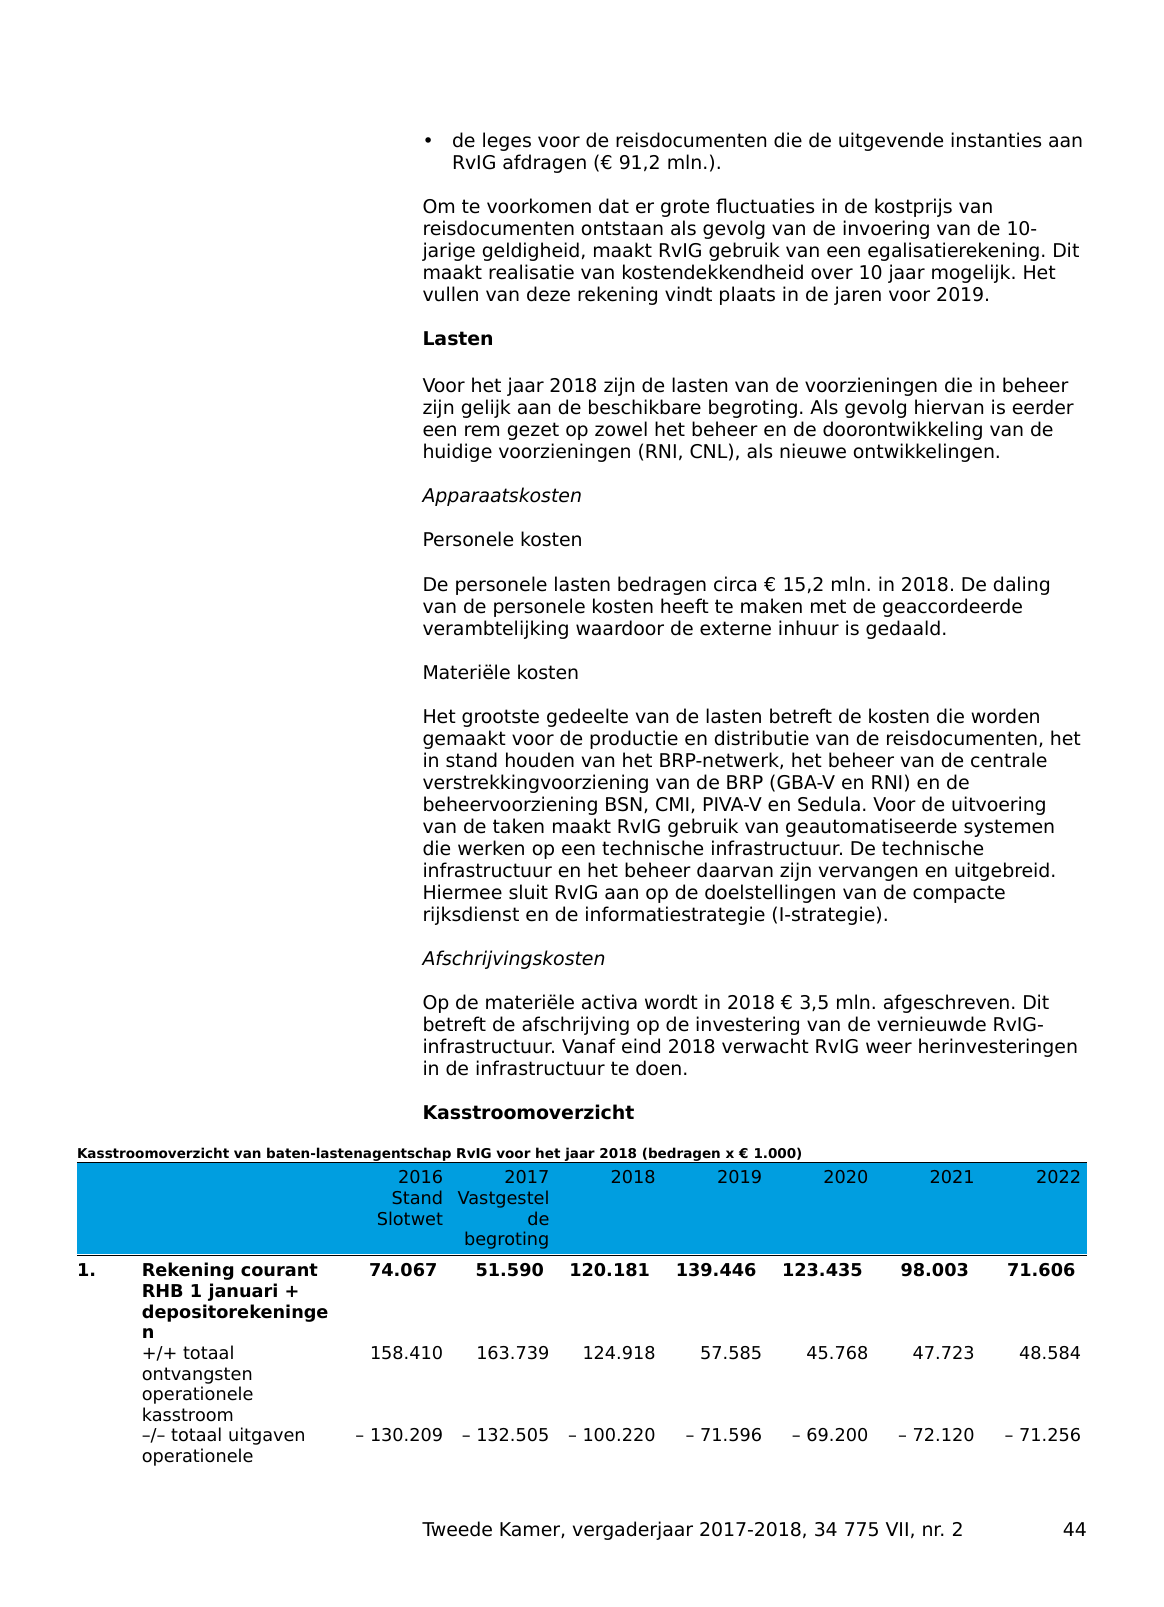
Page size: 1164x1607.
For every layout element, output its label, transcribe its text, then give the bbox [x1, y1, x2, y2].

table_cell [77, 1425, 136, 1467]
table_cell – 69.200 [768, 1425, 874, 1467]
subtitle Personele kosten [422, 529, 1087, 551]
table_cell 123.435 [768, 1256, 874, 1343]
table_cell 2018 [555, 1163, 661, 1254]
table_cell – 71.596 [661, 1425, 768, 1467]
text Voor het jaar 2018 zijn de lasten van de voorzieningen die in beheer zijn gelijk aan de beschikbare begroting. Als gevolg hiervan is eerder een rem gezet op zowel het beheer en de doorontwikkeling van de huidige voorzieningen (RNI, CNL), als nieuwe ontwikkelingen. [422, 375, 1087, 463]
table_cell 2016 Stand Slotwet [343, 1163, 449, 1254]
text Op de materiële activa wordt in 2018 € 3,5 mln. afgeschreven. Dit betreft de afschrijving op de investering van de vernieuwde RvIG-infrastructuur. Vanaf eind 2018 verwacht RvIG weer herinvesteringen in de infrastructuur te doen. [422, 992, 1087, 1080]
table_cell [77, 1343, 136, 1425]
text Om te voorkomen dat er grote fluctuaties in de kostprijs van reisdocumenten ontstaan als gevolg van de invoering van de 10-jarige geldigheid, maakt RvIG gebruik van een egalisatierekening. Dit maakt realisatie van kostendekkendheid over 10 jaar mogelijk. Het vullen van deze rekening vindt plaats in de jaren voor 2019. [422, 196, 1087, 306]
table_cell 45.768 [768, 1343, 874, 1425]
text Het grootste gedeelte van de lasten betreft de kosten die worden gemaakt voor de productie en distributie van de reisdocumenten, het in stand houden van het BRP-netwerk, het beheer van de centrale verstrekkingvoorziening van de BRP (GBA-V en RNI) en de beheervoorziening BSN, CMI, PIVA-V en Sedula. Voor de uitvoering van de taken maakt RvIG gebruik van geautomatiseerde systemen die werken op een technische infrastructuur. De technische infrastructuur en het beheer daarvan zijn vervangen en uitgebreid. Hiermee sluit RvIG aan op de doelstellingen van de compacte rijksdienst en de informatiestrategie (I-strategie). [422, 706, 1087, 926]
subtitle Kasstroomoverzicht [422, 1102, 1087, 1124]
text • de leges voor de reisdocumenten die de uitgevende instanties aan RvIG afdragen (€ 91,2 mln.). [422, 130, 1087, 174]
table_cell 51.590 [449, 1256, 555, 1343]
table_cell – 72.120 [874, 1425, 980, 1467]
table_cell 158.410 [343, 1343, 449, 1425]
subtitle Lasten [422, 328, 1087, 350]
table_cell –/– totaal uitgaven operationele [136, 1425, 342, 1467]
table_cell 2022 [980, 1163, 1087, 1254]
table_cell 47.723 [874, 1343, 980, 1425]
table_cell 2020 [768, 1163, 874, 1254]
table_cell – 71.256 [980, 1425, 1087, 1467]
table_cell 1. [77, 1256, 136, 1343]
table_cell 2017 Vastgestelde begroting [449, 1163, 555, 1254]
table_cell 2019 [661, 1163, 768, 1254]
table_cell 71.606 [980, 1256, 1087, 1343]
subtitle Materiële kosten [422, 662, 1087, 684]
table_header Kasstroomoverzicht van baten-lastenagentschap RvIG voor het jaar 2018 (bedragen x € 1.000) [77, 1146, 1087, 1162]
table_cell [136, 1163, 342, 1254]
text De personele lasten bedragen circa € 15,2 mln. in 2018. De daling van de personele kosten heeft te maken met de geaccordeerde verambtelijking waardoor de externe inhuur is gedaald. [422, 573, 1087, 639]
subtitle Afschrijvingskosten [422, 948, 1087, 970]
table_cell – 132.505 [449, 1425, 555, 1467]
table_cell 124.918 [555, 1343, 661, 1425]
table_cell – 100.220 [555, 1425, 661, 1467]
table_cell +/+ totaal ontvangsten operationele kasstroom [136, 1343, 342, 1425]
table_cell 2021 [874, 1163, 980, 1254]
table_cell 163.739 [449, 1343, 555, 1425]
table_cell 98.003 [874, 1256, 980, 1343]
table_cell 48.584 [980, 1343, 1087, 1425]
subtitle Apparaatskosten [422, 485, 1087, 507]
table_cell 139.446 [661, 1256, 768, 1343]
table_cell 120.181 [555, 1256, 661, 1343]
table_cell [77, 1163, 136, 1254]
table_cell 74.067 [343, 1256, 449, 1343]
table_cell 57.585 [661, 1343, 768, 1425]
table_cell Rekening courant RHB 1 januari + depositorekeningen [136, 1256, 342, 1343]
table_cell – 130.209 [343, 1425, 449, 1467]
